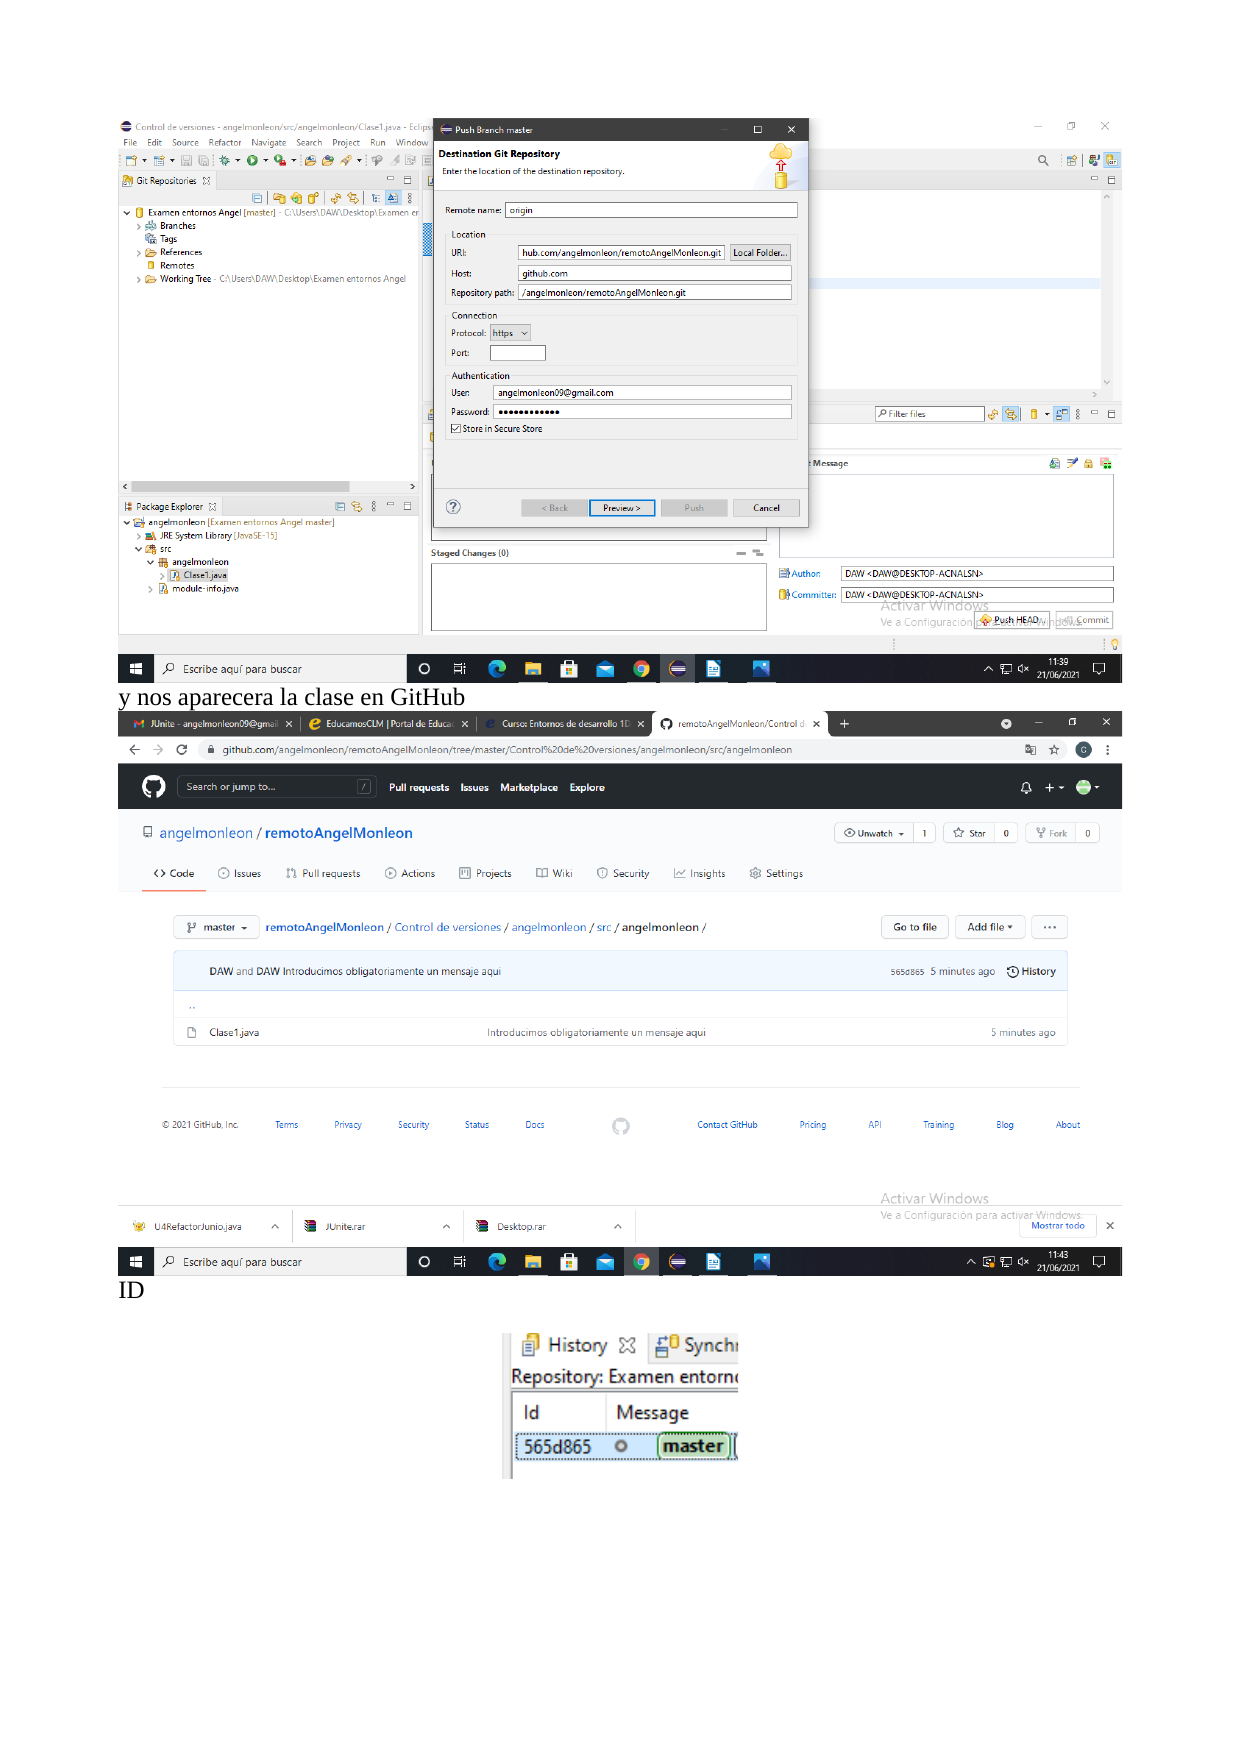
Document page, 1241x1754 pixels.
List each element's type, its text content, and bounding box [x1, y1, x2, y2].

text y nos aparecera la clase en GitHub [118, 683, 1122, 711]
picture [118, 118, 1123, 683]
picture [118, 711, 1123, 1276]
picture [502, 1333, 739, 1479]
text ID [118, 1276, 1122, 1304]
